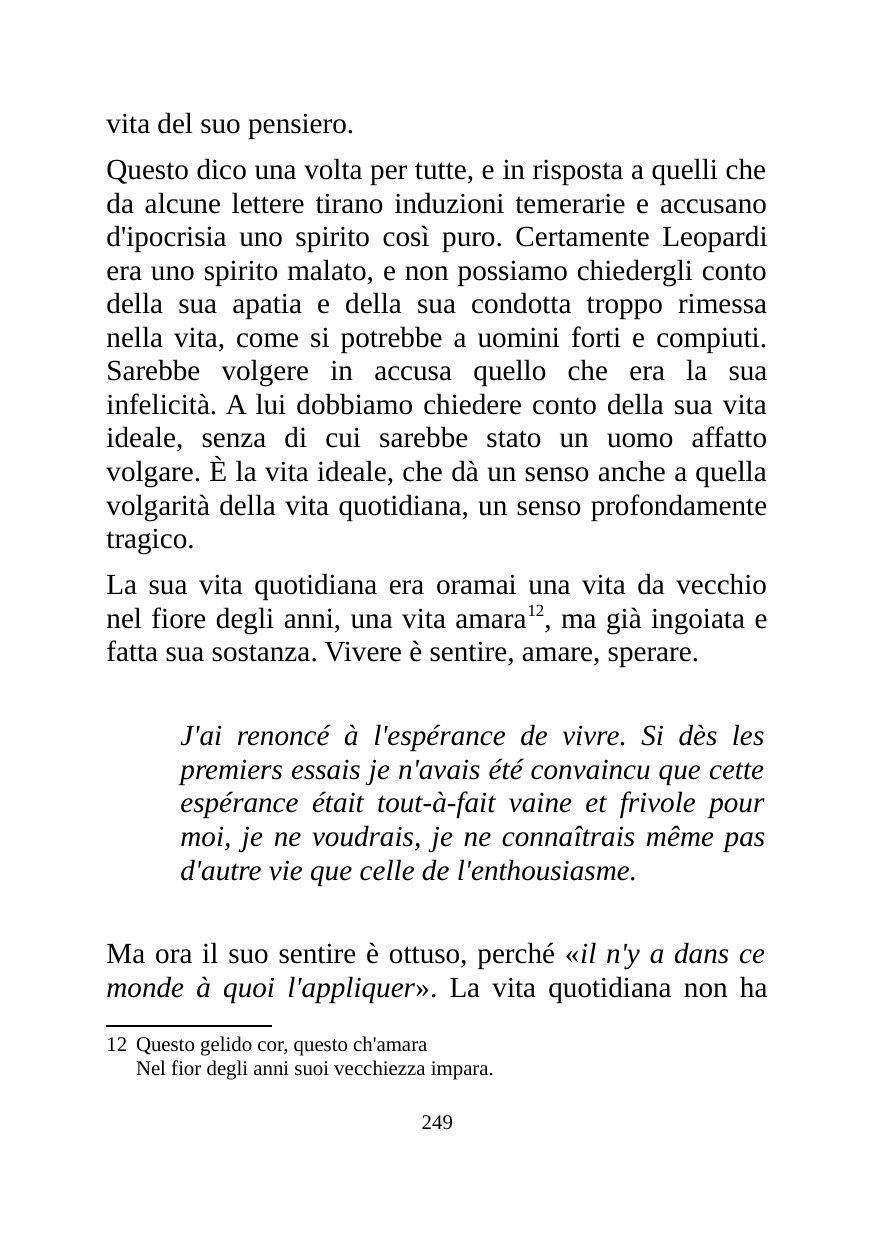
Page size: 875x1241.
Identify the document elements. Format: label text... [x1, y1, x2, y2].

text Questo gelido cor, questo ch'amara Nel fior degli anni suoi vecchiezza impara. [106, 1032, 768, 1080]
text J'ai renoncé à l'espérance de vivre. Si dès les premiers essais je n'avais été convaincu que cette espérance était tout-à-fait vaine et frivole pour moi, je ne voudrais, je ne connaîtrais même pas d'autre vie que celle de l'enthousiasme. [180, 718, 768, 886]
text vita del suo pensiero. [106, 106, 768, 140]
text Ma ora il suo sentire è ottuso, perché «il n'y a dans ce monde à quoi l'appliquer». La vita quotidiana non ha [106, 937, 768, 1004]
text La sua vita quotidiana era oramai una vita da vecchio nel fiore degli anni, una vita amara, ma già ingoiata e fatta sua sostanza. Vivere è sentire, amare, sperare. [106, 567, 768, 668]
text Questo dico una volta per tutte, e in risposta a quelli che da alcune lettere tirano induzioni temerarie e accusano d'ipocrisia uno spirito così puro. Certamente Leopardi era uno spirito malato, e non possiamo chiedergli conto della sua apatia e della sua condotta troppo rimessa nella vita, come si potrebbe a uomini forti e compiuti. Sarebbe volgere in accusa quello che era la sua infelicità. A lui dobbiamo chiedere conto della sua vita ideale, senza di cui sarebbe stato un uomo affatto volgare. È la vita ideale, che dà un senso anche a quella volgarità della vita quotidiana, un senso profondamente tragico. [106, 152, 768, 555]
